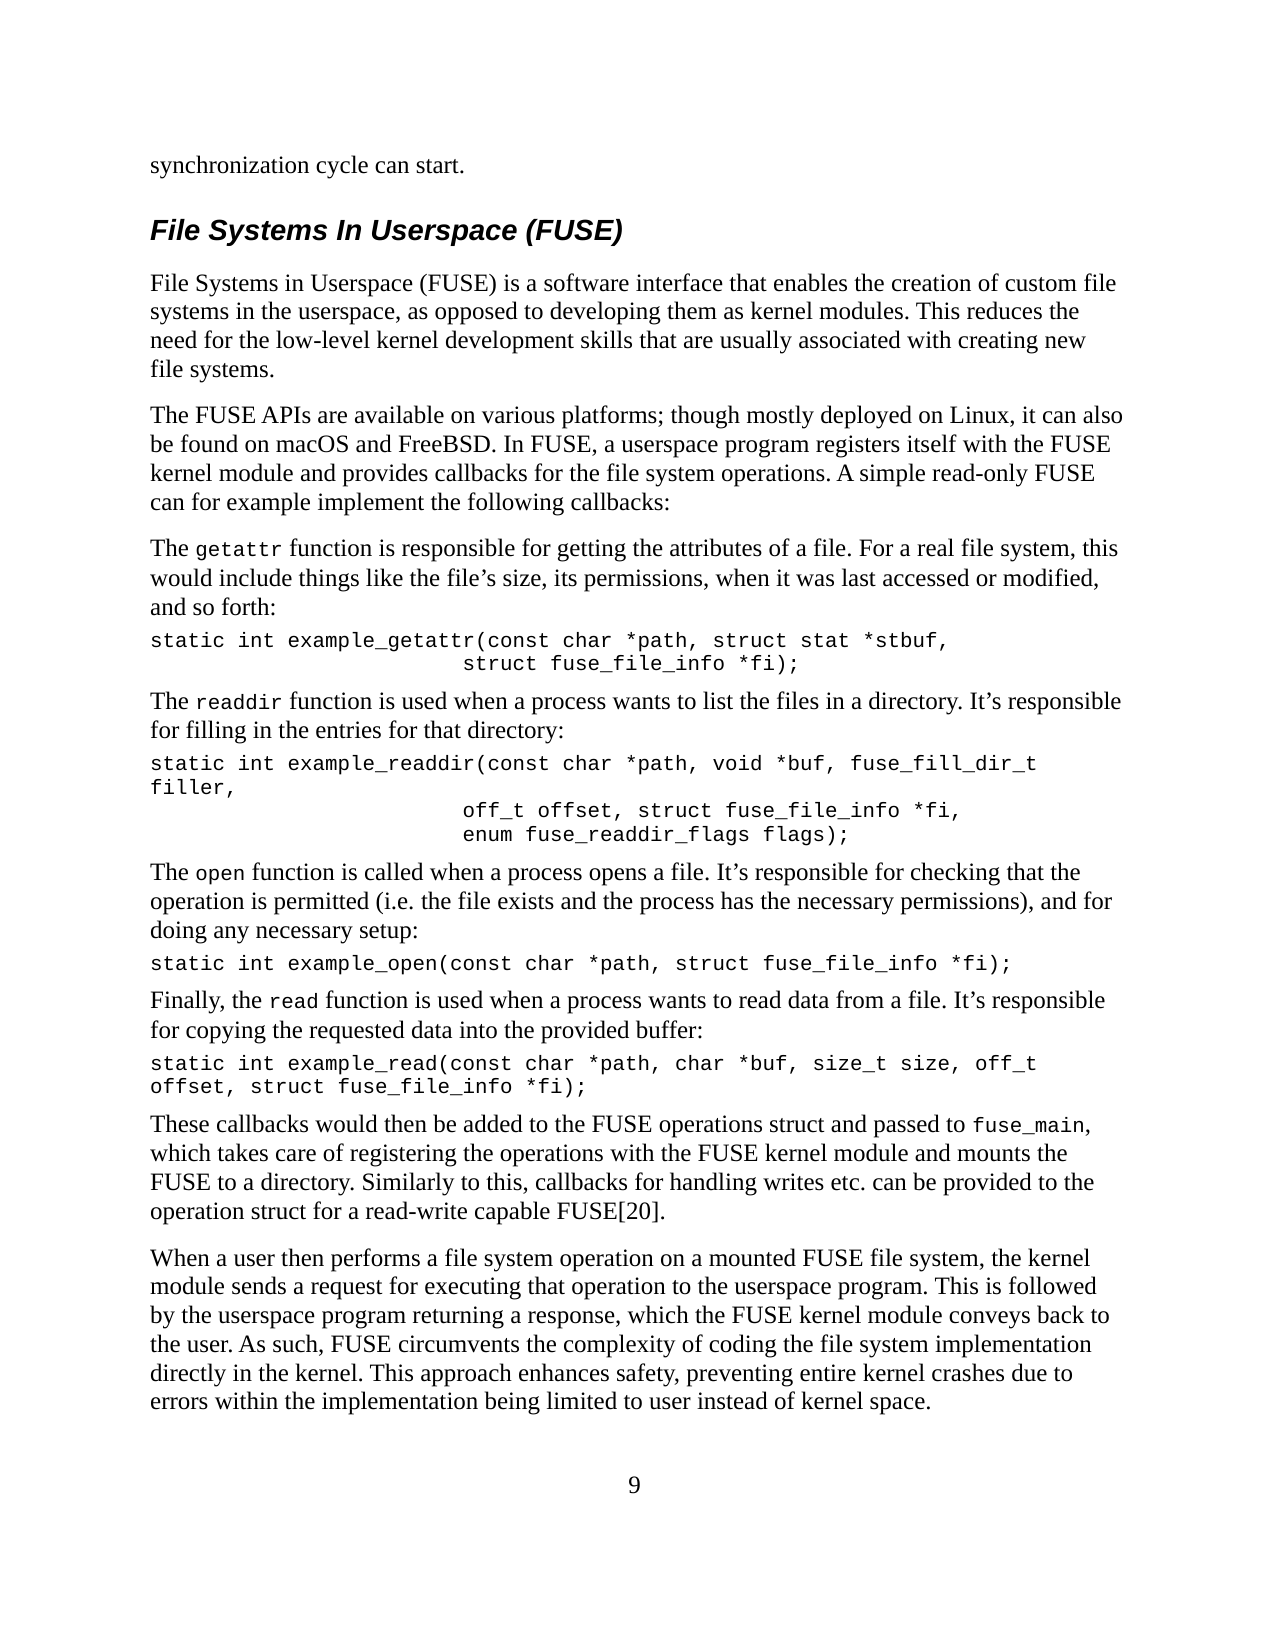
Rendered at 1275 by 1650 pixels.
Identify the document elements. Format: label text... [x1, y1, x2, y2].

text static int example_read(const char *path, char *buf, size_t size, off_t offset, struct fuse_file_info *fi); [150, 1053, 1125, 1100]
text The open function is called when a process opens a file. It’s responsible for checking that the operation is permitted (i.e. the file exists and the process has the necessary permissions), and for doing any necessary setup: [150, 857, 1125, 944]
text These callbacks would then be added to the FUSE operations struct and passed to fuse_main, which takes care of registering the operations with the FUSE kernel module and mounts the FUSE to a directory. Similarly to this, callbacks for handling writes etc. can be provided to the operation struct for a read-write capable FUSE[20]. [150, 1109, 1125, 1225]
text The FUSE APIs are available on various platforms; though mostly deployed on Linux, it can also be found on macOS and FreeBSD. In FUSE, a userspace program registers itself with the FUSE kernel module and provides callbacks for the file system operations. A simple read-only FUSE can for example implement the following callbacks: [150, 401, 1125, 516]
text File Systems in Userspace (FUSE) is a software interface that enables the creation of custom file systems in the userspace, as opposed to developing them as kernel modules. This reduces the need for the low-level kernel development skills that are usually associated with creating new file systems. [150, 268, 1125, 383]
text static int example_getattr(const char *path, struct stat *stbuf, [150, 629, 1125, 653]
text off_t offset, struct fuse_file_info *fi, [150, 800, 1125, 824]
text static int example_readdir(const char *path, void *buf, fuse_fill_dir_t filler, [150, 753, 1125, 800]
subtitle File Systems In Userspace (FUSE) [150, 213, 1125, 246]
text The getattr function is responsible for getting the attributes of a file. For a real file system, this would include things like the file’s size, its permissions, when it was last accessed or modified, and so forth: [150, 533, 1125, 621]
text synchronization cycle can start. [150, 150, 1125, 179]
text The readdir function is used when a process wants to list the files in a directory. It’s responsible for filling in the entries for that directory: [150, 686, 1125, 744]
text enum fuse_readdir_flags flags); [150, 824, 1125, 848]
text When a user then performs a file system operation on a mounted FUSE file system, the kernel module sends a request for executing that operation to the userspace program. This is followed by the userspace program returning a response, which the FUSE kernel module conveys back to the user. As such, FUSE circumvents the complexity of coding the file system implementation directly in the kernel. This approach enhances safety, preventing entire kernel crashes due to errors within the implementation being limited to user instead of kernel space. [150, 1243, 1125, 1415]
text static int example_open(const char *path, struct fuse_file_info *fi); [150, 953, 1125, 976]
text struct fuse_file_info *fi); [150, 653, 1125, 677]
text Finally, the read function is used when a process wants to read data from a file. It’s responsible for copying the requested data into the provided buffer: [150, 985, 1125, 1044]
